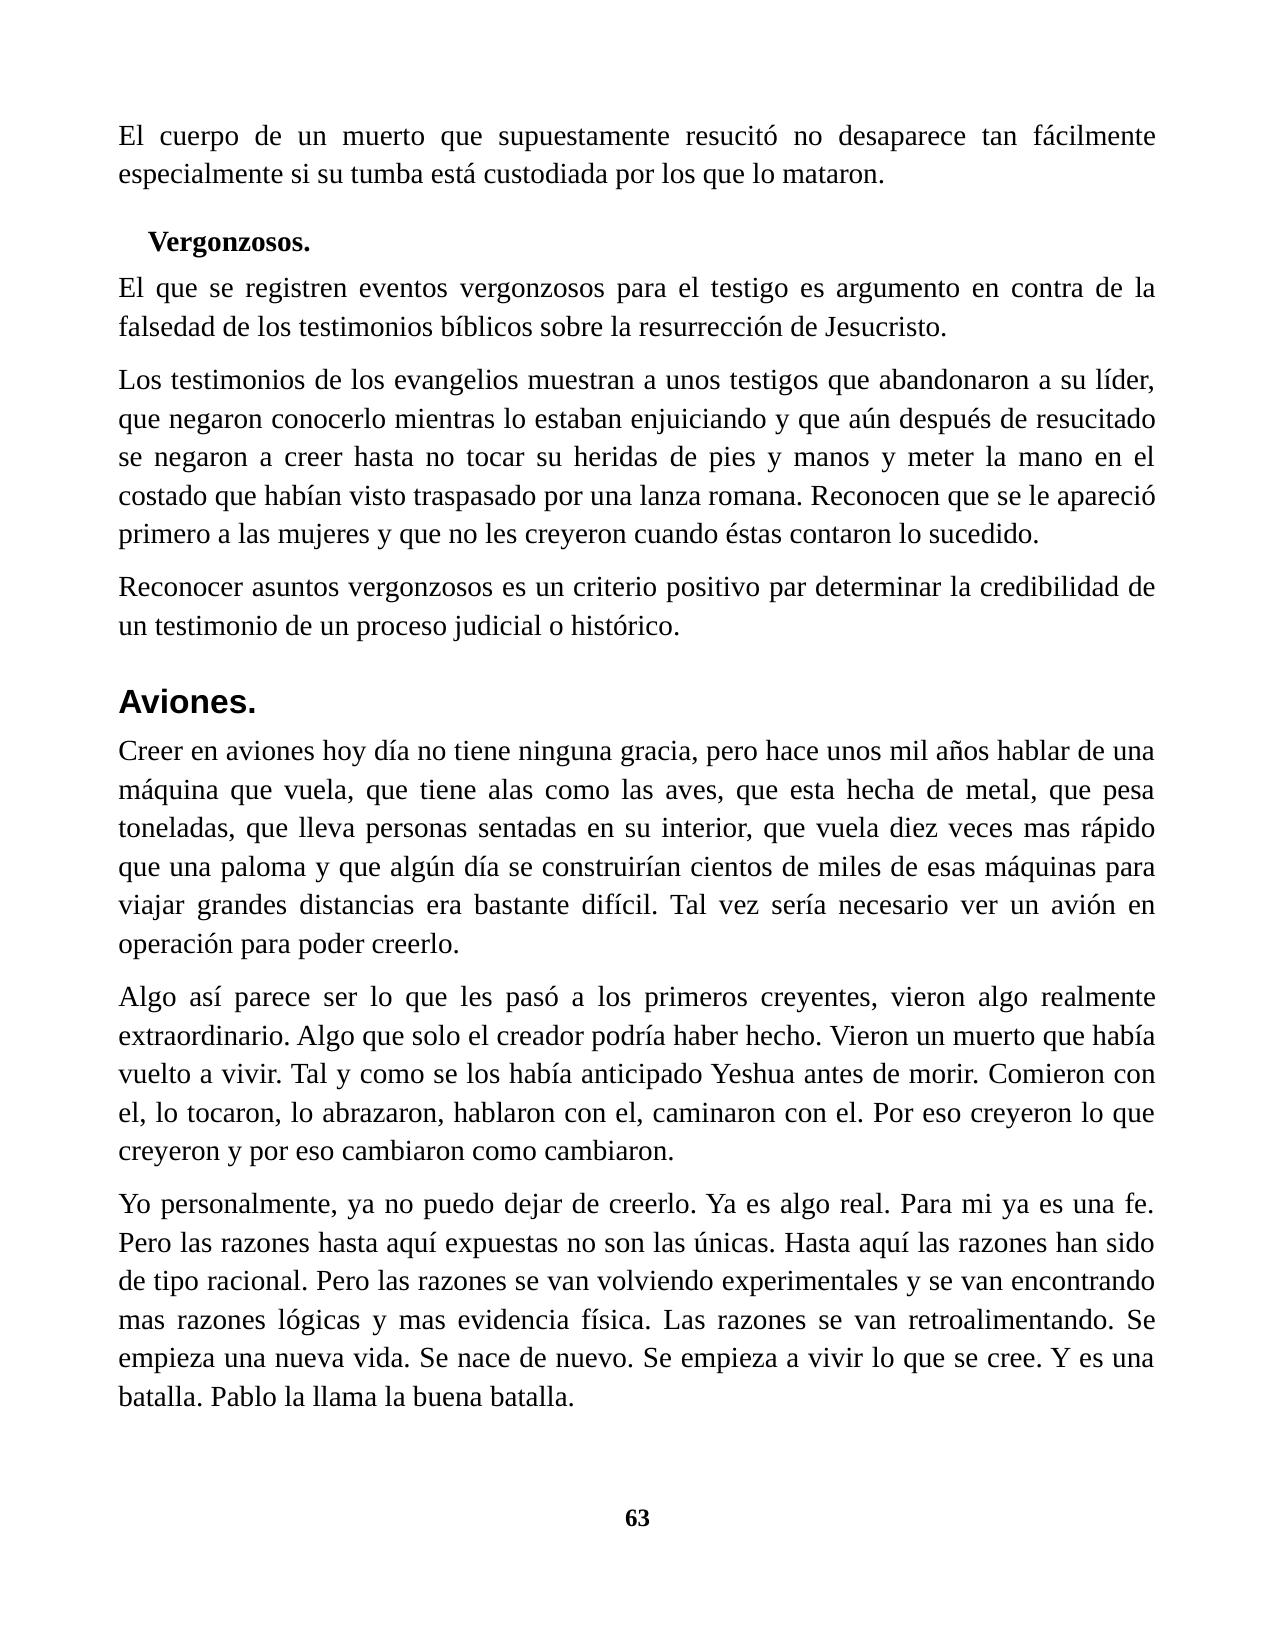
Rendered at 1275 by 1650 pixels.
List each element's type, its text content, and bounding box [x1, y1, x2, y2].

text Yo personalmente, ya no puedo dejar de creerlo. Ya es algo real. Para mi ya es una fe. Pero las razones hasta aquí expuestas no son las únicas. Hasta aquí las razones han sido de tipo racional. Pero las razones se van volviendo experimentales y se van encontrando mas razones lógicas y mas evidencia física. Las razones se van retroalimentando. Se empieza una nueva vida. Se nace de nuevo. Se empieza a vivir lo que se cree. Y es una batalla. Pablo la llama la buena batalla. [118, 1186, 1157, 1413]
text Creer en aviones hoy día no tiene ninguna gracia, pero hace unos mil años hablar de una máquina que vuela, que tiene alas como las aves, que esta hecha de metal, que pesa toneladas, que lleva personas sentadas en su interior, que vuela diez veces mas rápido que una paloma y que algún día se construirían cientos de miles de esas máquinas para viajar grandes distancias era bastante difícil. Tal vez sería necesario ver un avión en operación para poder creerlo. [118, 733, 1157, 959]
subtitle Aviones. [118, 682, 1157, 721]
text Los testimonios de los evangelios muestran a unos testigos que abandonaron a su líder, que negaron conocerlo mientras lo estaban enjuiciando y que aún después de resucitado se negaron a creer hasta no tocar su heridas de pies y manos y meter la mano en el costado que habían visto traspasado por una lanza romana. Reconocen que se le apareció primero a las mujeres y que no les creyeron cuando éstas contaron lo sucedido. [118, 362, 1157, 550]
text El que se registren eventos vergonzosos para el testigo es argumento en contra de la falsedad de los testimonios bíblicos sobre la resurrección de Jesucristo. [118, 271, 1157, 343]
text Reconocer asuntos vergonzosos es un criterio positivo par determinar la credibilidad de un testimonio de un proceso judicial o histórico. [118, 569, 1157, 642]
subtitle Vergonzosos. [148, 224, 1157, 258]
text Algo así parece ser lo que les pasó a los primeros creyentes, vieron algo realmente extraordinario. Algo que solo el creador podría haber hecho. Vieron un muerto que había vuelto a vivir. Tal y como se los había anticipado Yeshua antes de morir. Comieron con el, lo tocaron, lo abrazaron, hablaron con el, caminaron con el. Por eso creyeron lo que creyeron y por eso cambiaron como cambiaron. [118, 979, 1157, 1167]
text El cuerpo de un muerto que supuestamente resucitó no desaparece tan fácilmente especialmente si su tumba está custodiada por los que lo mataron. [118, 118, 1157, 190]
